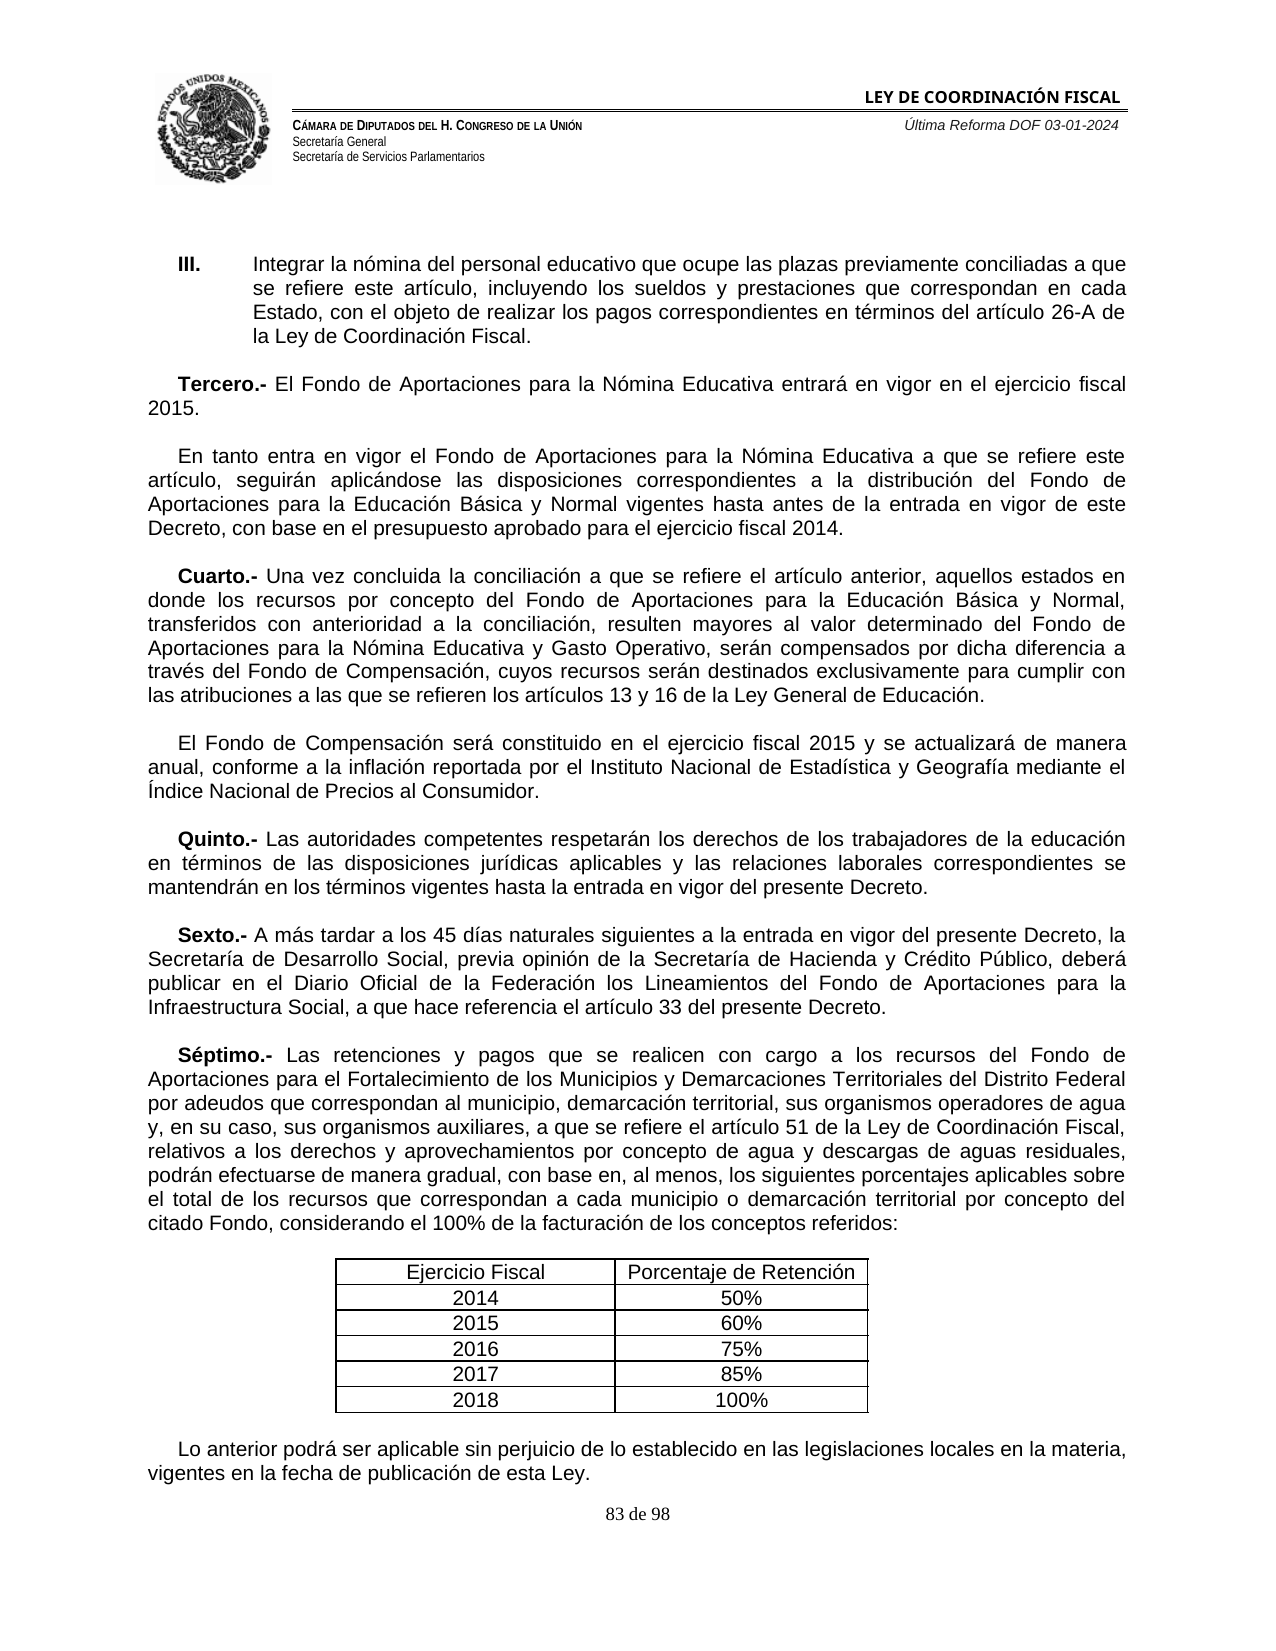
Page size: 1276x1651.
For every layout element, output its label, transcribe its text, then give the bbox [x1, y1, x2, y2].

text En tanto entra en vigor el Fondo de Aportaciones para la Nómina Educativa a que se refiere este artículo, seguirán aplicándose las disposiciones correspondientes a la distribución del Fondo de Aportaciones para la Educación Básica y Normal vigentes hasta antes de la entrada en vigor de este Decreto, con base en el presupuesto aprobado para el ejercicio fiscal 2014. [148, 444, 1127, 539]
text Séptimo.- Las retenciones y pagos que se realicen con cargo a los recursos del Fondo de Aportaciones para el Fortalecimiento de los Municipios y Demarcaciones Territoriales del Distrito Federal por adeudos que correspondan al municipio, demarcación territorial, sus organismos operadores de agua y, en su caso, sus organismos auxiliares, a que se refiere el artículo 51 de la Ley de Coordinación Fiscal, relativos a los derechos y aprovechamientos por concepto de agua y descargas de aguas residuales, podrán efectuarse de manera gradual, con base en, al menos, los siguientes porcentajes aplicables sobre el total de los recursos que correspondan a cada municipio o demarcación territorial por concepto del citado Fondo, considerando el 100% de la facturación de los conceptos referidos: [148, 1043, 1127, 1234]
table_cell 75% [616, 1336, 867, 1360]
text Lo anterior podrá ser aplicable sin perjuicio de lo establecido en las legislaciones locales en la materia, vigentes en la fecha de publicación de esta Ley. [148, 1437, 1127, 1485]
text El Fondo de Compensación será constituido en el ejercicio fiscal 2015 y se actualizará de manera anual, conforme a la inflación reportada por el Instituto Nacional de Estadística y Geografía mediante el Índice Nacional de Precios al Consumidor. [148, 731, 1127, 803]
text Cuarto.- Una vez concluida la conciliación a que se refiere el artículo anterior, aquellos estados en donde los recursos por concepto del Fondo de Aportaciones para la Educación Básica y Normal, transferidos con anterioridad a la conciliación, resulten mayores al valor determinado del Fondo de Aportaciones para la Nómina Educativa y Gasto Operativo, serán compensados por dicha diferencia a través del Fondo de Compensación, cuyos recursos serán destinados exclusivamente para cumplir con las atribuciones a las que se refieren los artículos 13 y 16 de la Ley General de Educación. [148, 563, 1127, 707]
table_cell 85% [616, 1362, 867, 1386]
text Quinto.- Las autoridades competentes respetarán los derechos de los trabajadores de la educación en términos de las disposiciones jurídicas aplicables y las relaciones laborales correspondientes se mantendrán en los términos vigentes hasta la entrada en vigor del presente Decreto. [148, 827, 1127, 899]
table_header Ejercicio Fiscal [337, 1260, 614, 1284]
table_cell 60% [616, 1311, 867, 1335]
table_cell 2018 [337, 1387, 614, 1411]
table_header Porcentaje de Retención [616, 1260, 867, 1284]
table_cell 100% [616, 1387, 867, 1411]
text Sexto.- A más tardar a los 45 días naturales siguientes a la entrada en vigor del presente Decreto, la Secretaría de Desarrollo Social, previa opinión de la Secretaría de Hacienda y Crédito Público, deberá publicar en el Diario Oficial de la Federación los Lineamientos del Fondo de Aportaciones para la Infraestructura Social, a que hace referencia el artículo 33 del presente Decreto. [148, 923, 1127, 1019]
table_cell 2015 [337, 1311, 614, 1335]
table_cell 2014 [337, 1285, 614, 1309]
table_cell 2017 [337, 1362, 614, 1386]
table_cell 50% [616, 1285, 867, 1309]
text Tercero.- El Fondo de Aportaciones para la Nómina Educativa entrará en vigor en el ejercicio fiscal 2015. [148, 372, 1127, 420]
text III. Integrar la nómina del personal educativo que ocupe las plazas previamente conciliadas a que se refiere este artículo, incluyendo los sueldos y prestaciones que correspondan en cada Estado, con el objeto de realizar los pagos correspondientes en términos del artículo 26-A de la Ley de Coordinación Fiscal. [178, 252, 1127, 348]
table_cell 2016 [337, 1336, 614, 1360]
